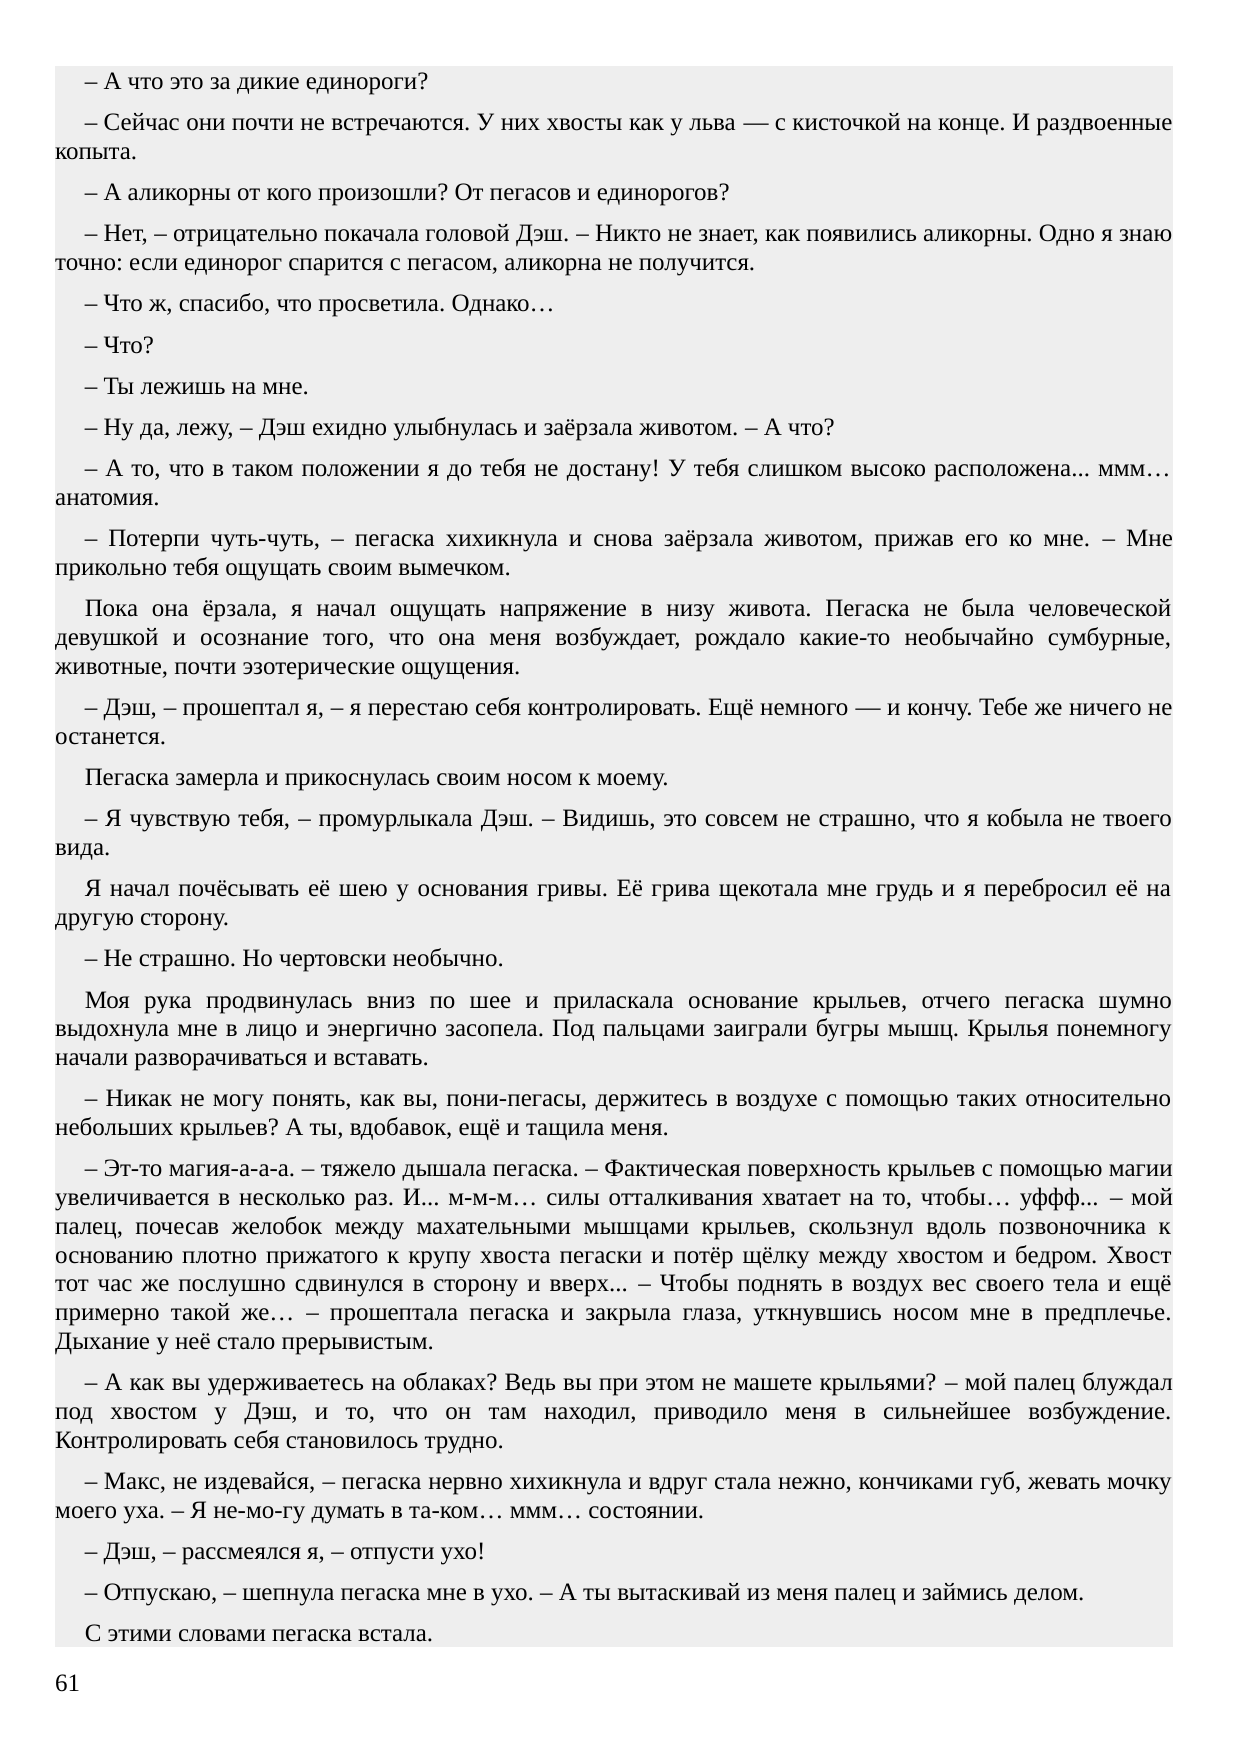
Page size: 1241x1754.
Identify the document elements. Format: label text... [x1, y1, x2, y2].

text – Нет, – отрицательно покачала головой Дэш. – Никто не знает, как появились аликорны. Одно я знаю точно: если единорог спарится с пегасом, аликорна не получится. [55, 218, 1173, 276]
text – Ты лежишь на мне. [55, 371, 1173, 400]
text – Ну да, лежу, – Дэш ехидно улыбнулась и заёрзала животом. – А что? [55, 412, 1173, 441]
text Пока она ёрзала, я начал ощущать напряжение в низу живота. Пегаска не была человеческой девушкой и осознание того, что она меня возбуждает, рождало какие-то необычайно сумбурные, животные, почти эзотерические ощущения. [55, 593, 1173, 680]
text – Я чувствую тебя, – промурлыкала Дэш. – Видишь, это совсем не страшно, что я кобыла не твоего вида. [55, 803, 1173, 861]
text – А что это за дикие единороги? [55, 66, 1173, 95]
text – А то, что в таком положении я до тебя не достану! У тебя слишком высоко расположена... ммм… анатомия. [55, 453, 1173, 511]
text – Никак не могу понять, как вы, пони-пегасы, держитесь в воздухе с помощью таких относительно небольших крыльев? А ты, вдобавок, ещё и тащила меня. [55, 1083, 1173, 1141]
text Я начал почёсывать её шею у основания гривы. Её грива щекотала мне грудь и я перебросил её на другую сторону. [55, 873, 1173, 931]
text – Дэш, – прошептал я, – я перестаю себя контролировать. Ещё немного — и кончу. Тебе же ничего не останется. [55, 692, 1173, 750]
text – А аликорны от кого произошли? От пегасов и единорогов? [55, 177, 1173, 206]
text – Эт-то магия-а-а-а. – тяжело дышала пегаска. – Фактическая поверхность крыльев с помощью магии увеличивается в несколько раз. И... м-м-м… силы отталкивания хватает на то, чтобы… уффф... – мой палец, почесав желобок между махательными мышцами крыльев, скользнул вдоль позвоночника к основанию плотно прижатого к крупу хвоста пегаски и потёр щёлку между хвостом и бедром. Хвост тот час же послушно сдвинулся в сторону и вверх... – Чтобы поднять в воздух вес своего тела и ещё примерно такой же… – прошептала пегаска и закрыла глаза, уткнувшись носом мне в предплечье. Дыхание у неё стало прерывистым. [55, 1153, 1173, 1355]
text – Потерпи чуть-чуть, – пегаска хихикнула и снова заёрзала животом, прижав его ко мне. – Мне прикольно тебя ощущать своим вымечком. [55, 523, 1173, 581]
text – Сейчас они почти не встречаются. У них хвосты как у льва — с кисточкой на конце. И раздвоенные копыта. [55, 107, 1173, 165]
text – Не страшно. Но чертовски необычно. [55, 943, 1173, 972]
text Моя рука продвинулась вниз по шее и приласкала основание крыльев, отчего пегаска шумно выдохнула мне в лицо и энергично засопела. Под пальцами заиграли бугры мышц. Крылья понемногу начали разворачиваться и вставать. [55, 985, 1173, 1071]
text – Отпускаю, – шепнула пегаска мне в ухо. – А ты вытаскивай из меня палец и займись делом. [55, 1577, 1173, 1606]
text Пегаска замерла и прикоснулась своим носом к моему. [55, 762, 1173, 791]
text – Что ж, спасибо, что просветила. Однако… [55, 288, 1173, 317]
text – Макс, не издевайся, – пегаска нервно хихикнула и вдруг стала нежно, кончиками губ, жевать мочку моего уха. – Я не-мо-гу думать в та-ком… ммм… состоянии. [55, 1466, 1173, 1523]
text – А как вы удерживаетесь на облаках? Ведь вы при этом не машете крыльями? – мой палец блуждал под хвостом у Дэш, и то, что он там находил, приводило меня в сильнейшее возбуждение. Контролировать себя становилось трудно. [55, 1367, 1173, 1453]
text – Дэш, – рассмеялся я, – отпусти ухо! [55, 1536, 1173, 1565]
text С этими словами пегаска встала. [55, 1618, 1173, 1647]
text – Что? [55, 330, 1173, 358]
